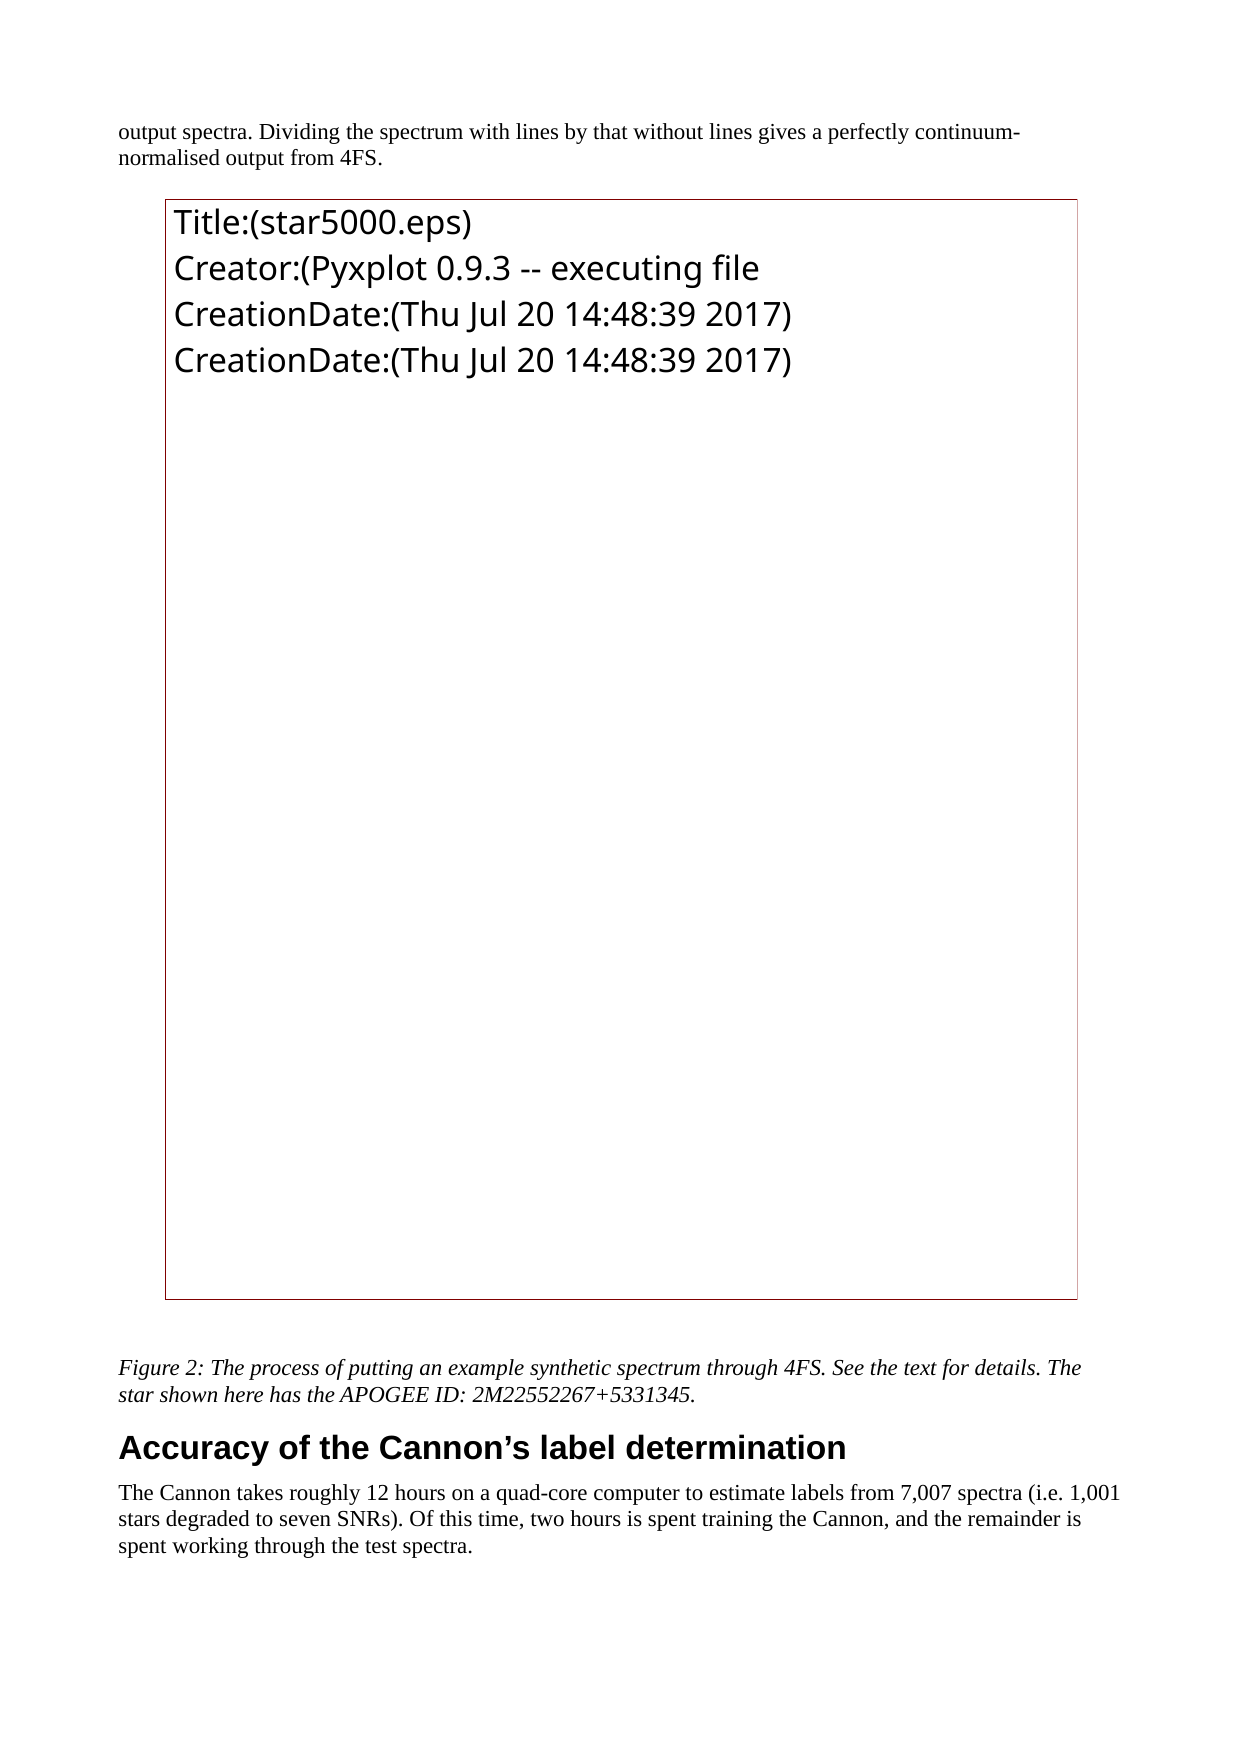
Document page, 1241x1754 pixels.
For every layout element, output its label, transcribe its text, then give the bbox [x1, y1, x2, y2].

text The Cannon takes roughly 12 hours on a quad-core computer to estimate labels from 7,007 spectra (i.e. 1,001 stars degraded to seven SNRs). Of this time, two hours is spent training the Cannon, and the remainder is spent working through the test spectra. [118, 1479, 1122, 1558]
text output spectra. Dividing the spectrum with lines by that without lines gives a perfectly continuum-normalised output from 4FS. [118, 118, 1122, 171]
subtitle Accuracy of the Cannon’s label determination [118, 1428, 1122, 1467]
text Figure 2: The process of putting an example synthetic spectrum through 4FS. See the text for details. The star shown here has the APOGEE ID: 2M22552267+5331345. [118, 1354, 1122, 1407]
